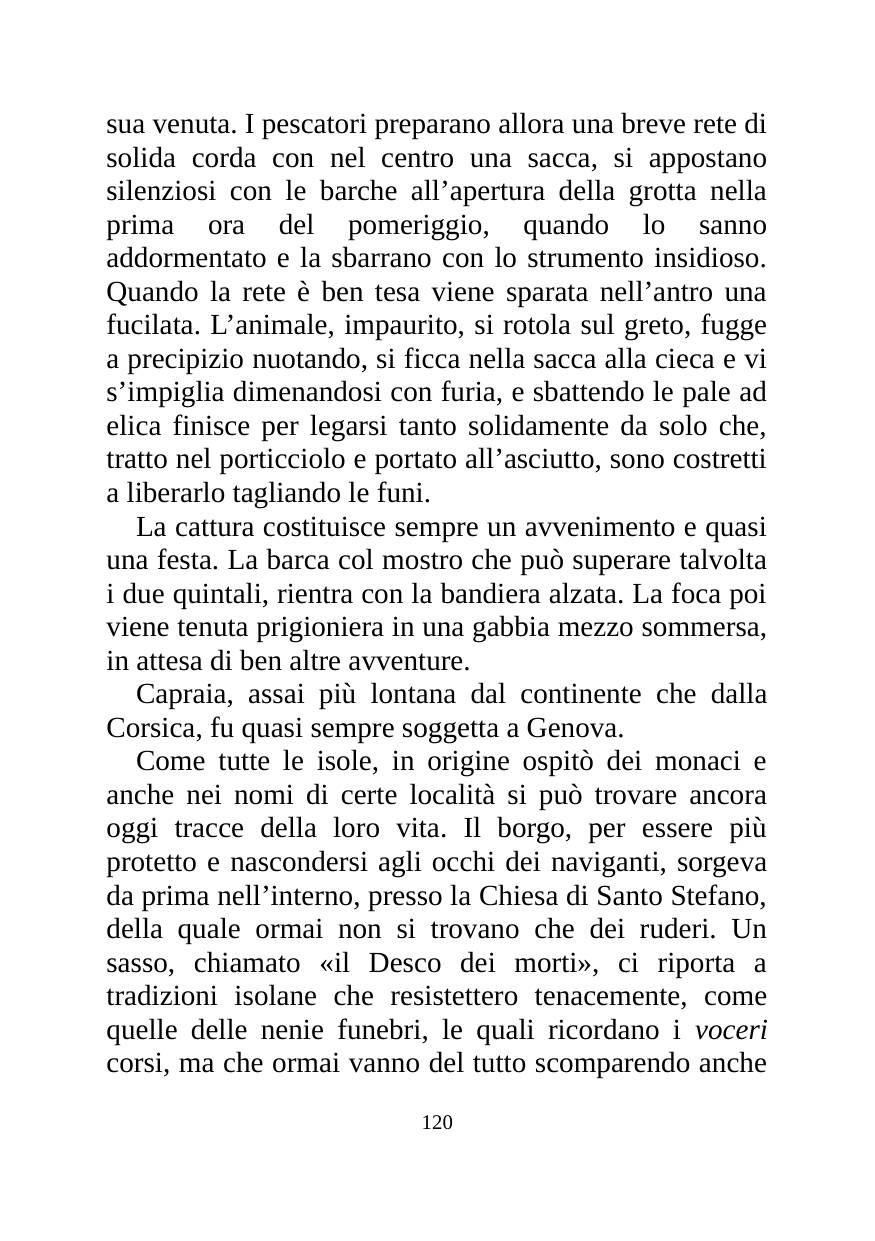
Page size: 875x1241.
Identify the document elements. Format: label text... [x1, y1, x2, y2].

text Capraia, assai più lontana dal continente che dalla Corsica, fu quasi sempre soggetta a Genova. [106, 676, 768, 743]
text La cattura costituisce sempre un avvenimento e quasi una festa. La barca col mostro che può superare talvolta i due quintali, rientra con la bandiera alzata. La foca poi viene tenuta prigioniera in una gabbia mezzo sommersa, in attesa di ben altre avventure. [106, 509, 768, 676]
text Come tutte le isole, in origine ospitò dei monaci e anche nei nomi di certe località si può trovare ancora oggi tracce della loro vita. Il borgo, per essere più protetto e nascondersi agli occhi dei naviganti, sorgeva da prima nell’interno, presso la Chiesa di Santo Stefano, della quale ormai non si trovano che dei ruderi. Un sasso, chiamato «il Desco dei morti», ci riporta a tradizioni isolane che resistettero tenacemente, come quelle delle nenie funebri, le quali ricordano i voceri corsi, ma che ormai vanno del tutto scomparendo anche [106, 743, 768, 1079]
text sua venuta. I pescatori preparano allora una breve rete di solida corda con nel centro una sacca, si appostano silenziosi con le barche all’apertura della grotta nella prima ora del pomeriggio, quando lo sanno addormentato e la sbarrano con lo strumento insidioso. Quando la rete è ben tesa viene sparata nell’antro una fucilata. L’animale, impaurito, si rotola sul greto, fugge a precipizio nuotando, si ficca nella sacca alla cieca e vi s’impiglia dimenandosi con furia, e sbattendo le pale ad elica finisce per legarsi tanto solidamente da solo che, tratto nel porticciolo e portato all’asciutto, sono costretti a liberarlo tagliando le funi. [106, 106, 768, 509]
